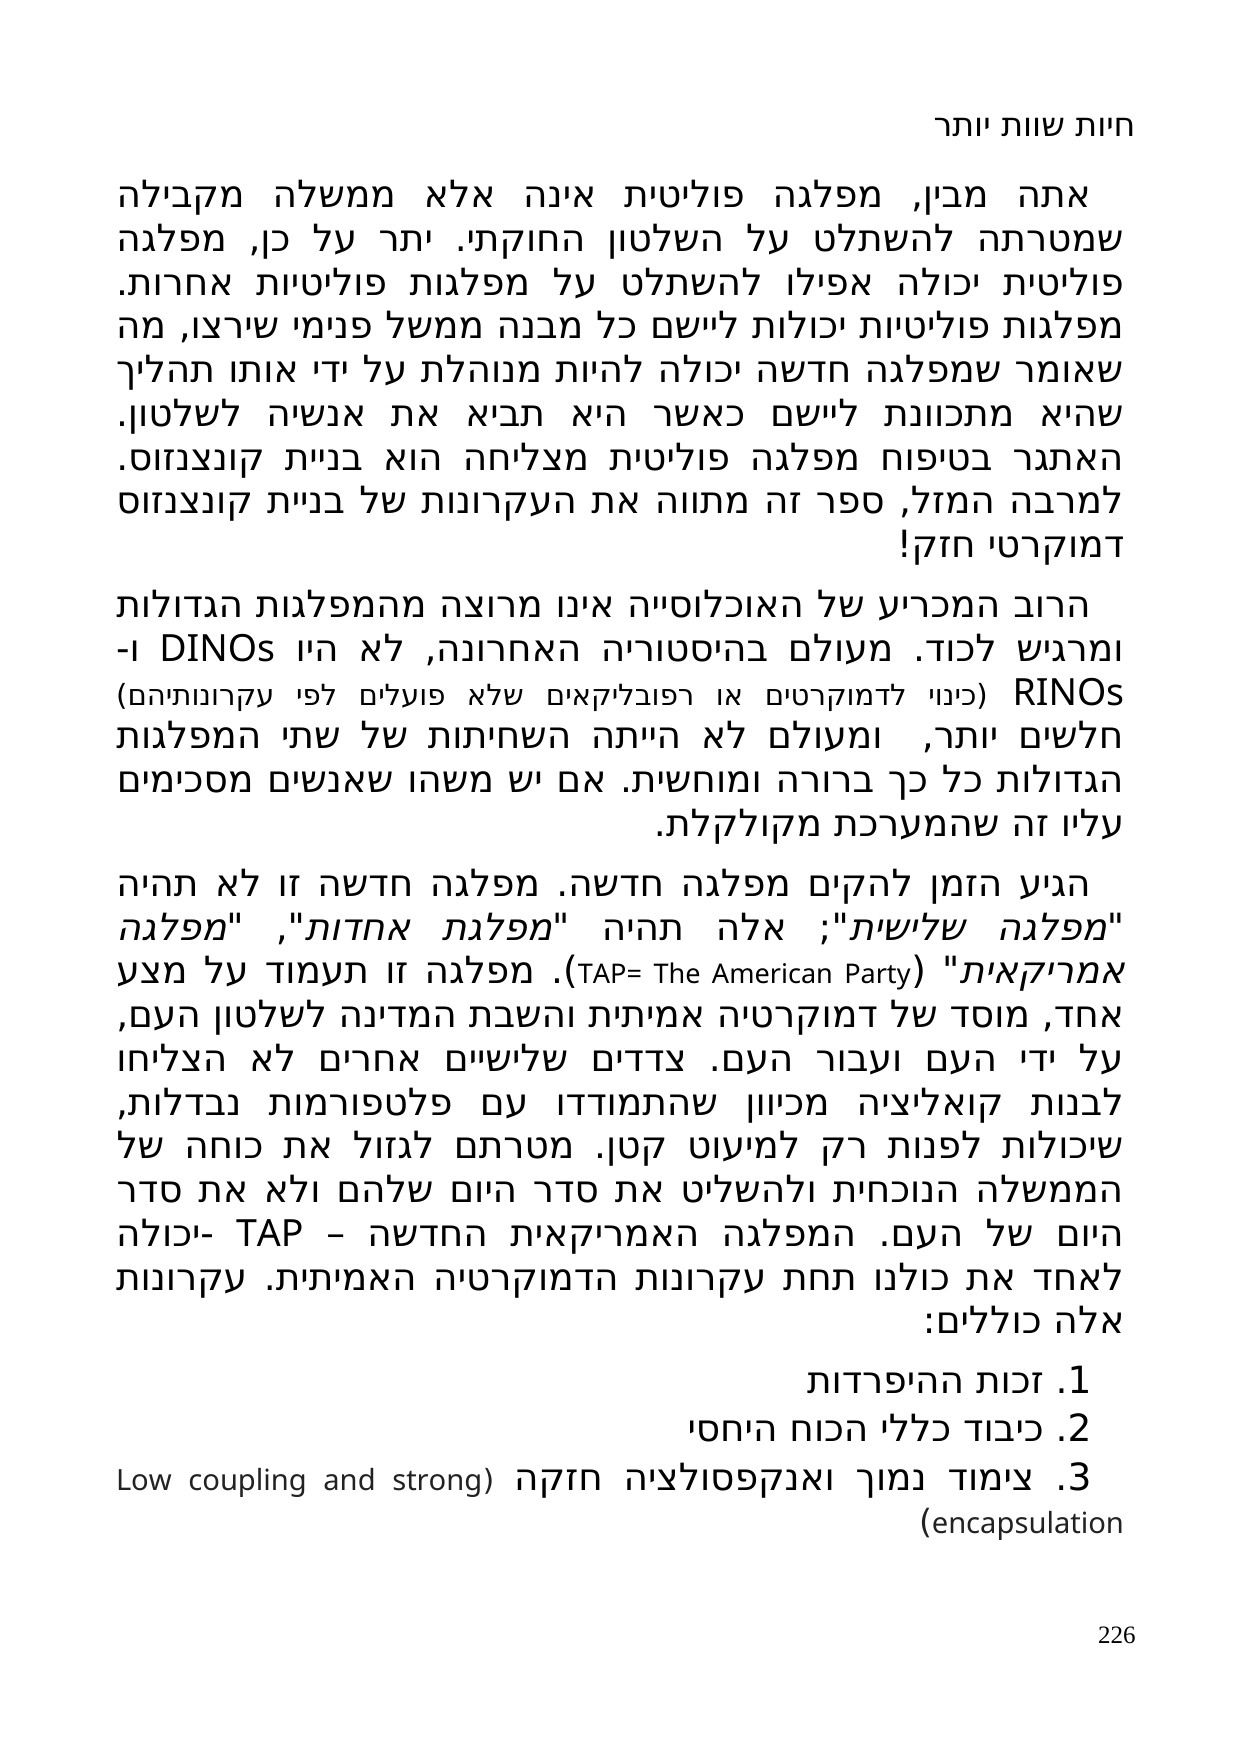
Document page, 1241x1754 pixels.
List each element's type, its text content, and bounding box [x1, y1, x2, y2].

text אתה מבין, מפלגה פוליטית אינה אלא ממשלה מקבילה שמטרתה להשתלט על השלטון החוקתי. יתר על כן, מפלגה פוליטית יכולה אפילו להשתלט על מפלגות פוליטיות אחרות. מפלגות פוליטיות יכולות ליישם כל מבנה ממשל פנימי שירצו, מה שאומר שמפלגה חדשה יכולה להיות מנוהלת על ידי אותו תהליך שהיא מתכוונת ליישם כאשר היא תביא את אנשיה לשלטון. האתגר בטיפוח מפלגה פוליטית מצליחה הוא בניית קונצנזוס. למרבה המזל, ספר זה מתווה את העקרונות של בניית קונצנזוס דמוקרטי חזק! [116, 172, 1124, 566]
text הרוב המכריע של האוכלוסייה אינו מרוצה מהמפלגות הגדולות ומרגיש לכוד. מעולם בהיסטוריה האחרונה, לא היו DINOs ו-RINOs (כינוי לדמוקרטים או רפובליקאים שלא פועלים לפי עקרונותיהם) חלשים יותר, ומעולם לא הייתה השחיתות של שתי המפלגות הגדולות כל כך ברורה ומוחשית. אם יש משהו שאנשים מסכימים עליו זה שהמערכת מקולקלת. [116, 582, 1124, 845]
text 2. כיבוד כללי הכוח היחסי [116, 1407, 1124, 1451]
text הגיע הזמן להקים מפלגה חדשה. מפלגה חדשה זו לא תהיה "מפלגה שלישית"; אלה תהיה "מפלגת אחדות", "מפלגה אמריקאית" (TAP= The American Party). מפלגה זו תעמוד על מצע אחד, מוסד של דמוקרטיה אמיתית והשבת המדינה לשלטון העם, על ידי העם ועבור העם. צדדים שלישיים אחרים לא הצליחו לבנות קואליציה מכיוון שהתמודדו עם פלטפורמות נבדלות, שיכולות לפנות רק למיעוט קטן. מטרתם לגזול את כוחה של הממשלה הנוכחית ולהשליט את סדר היום שלהם ולא את סדר היום של העם. המפלגה האמריקאית החדשה – TAP -יכולה לאחד את כולנו תחת עקרונות הדמוקרטיה האמיתית. עקרונות אלה כוללים: [116, 861, 1124, 1342]
text 3. צימוד נמוך ואנקפסולציה חזקה (Low coupling and strong encapsulation) [116, 1455, 1124, 1542]
text 1. זכות ההיפרדות [116, 1359, 1124, 1402]
